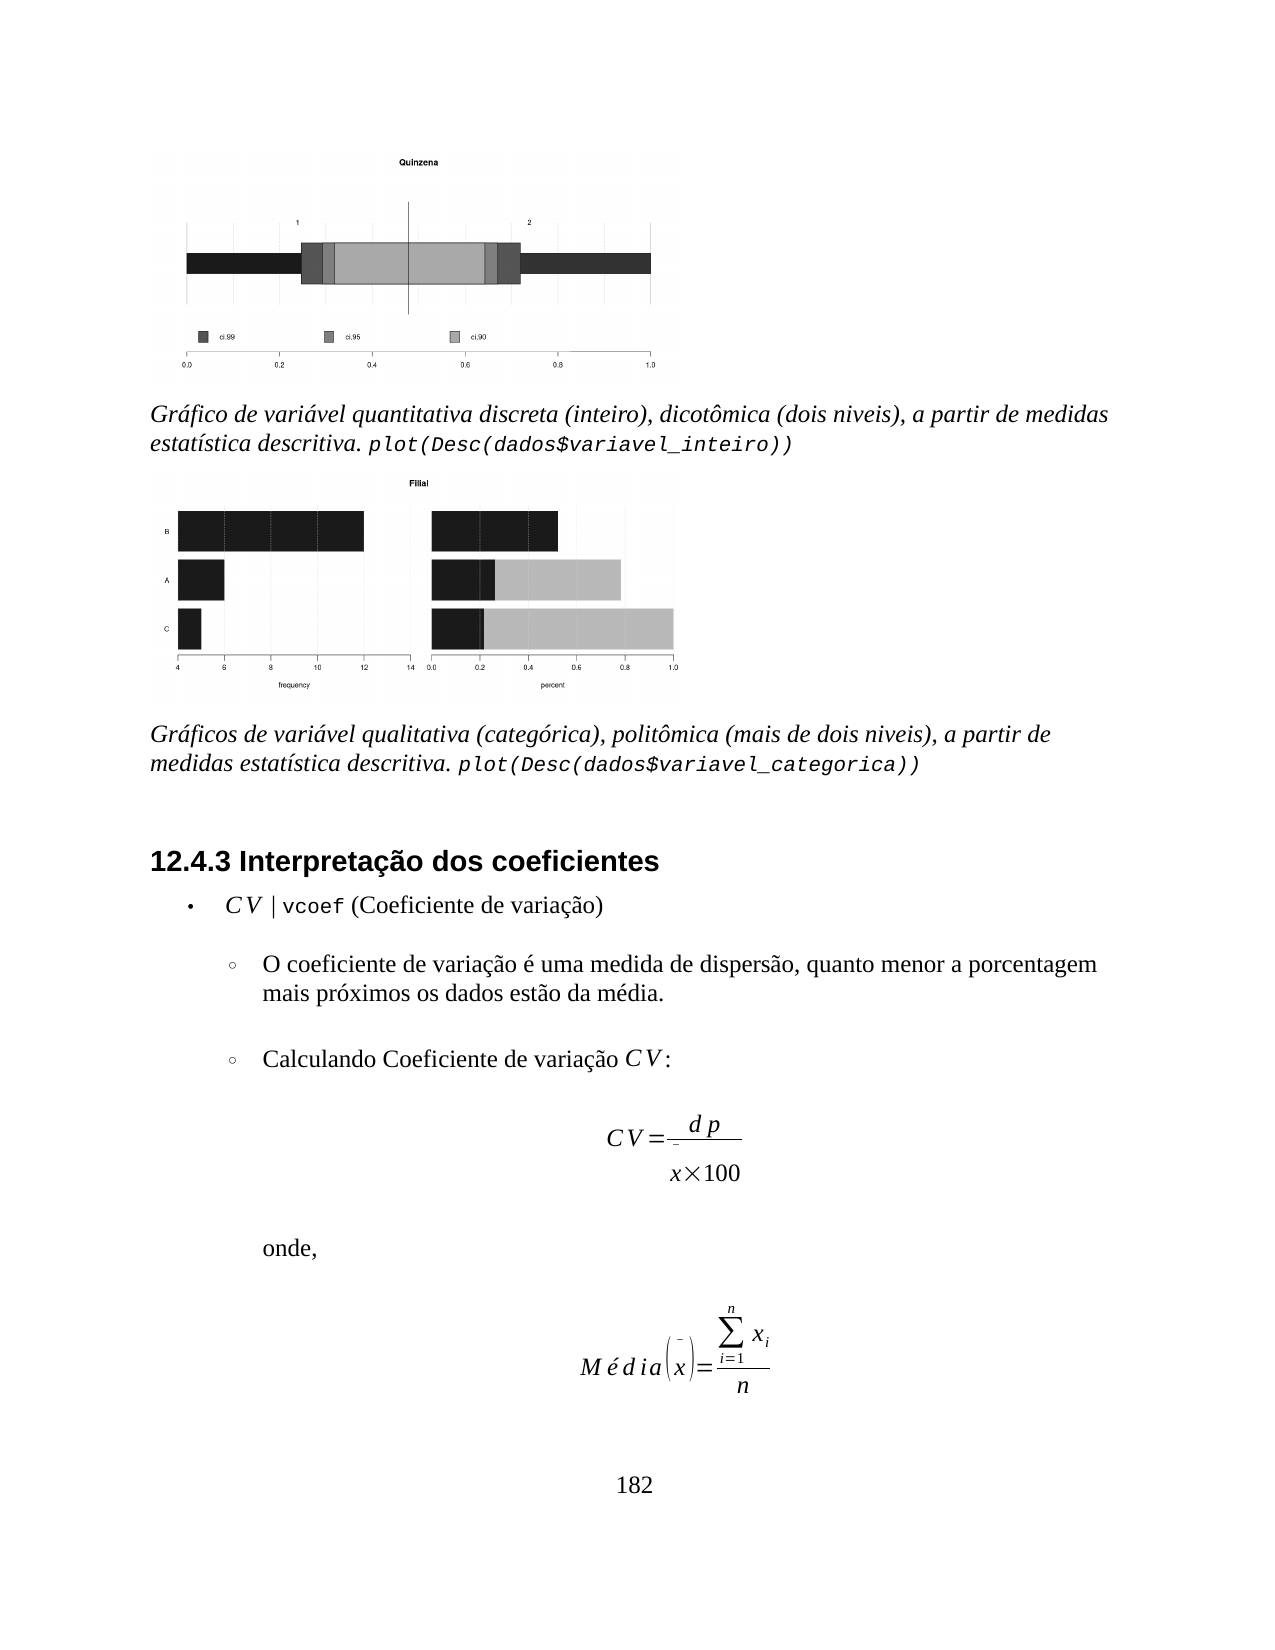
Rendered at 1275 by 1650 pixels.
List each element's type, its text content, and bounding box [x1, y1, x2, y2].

list onde, [225, 1233, 1125, 1290]
text Gráficos de variável qualitativa (categórica), politômica (mais de dois niveis), a partir de medidas estatística descritiva. plot(Desc(dados$variavel_categorica)) [150, 719, 1125, 778]
list Calculando Coeficiente de variação : [225, 1044, 1125, 1102]
list O coeficiente de variação é uma medida de dispersão, quanto menor a porcentagem mais próximos os dados estão da média. [225, 949, 1125, 1035]
picture [150, 470, 687, 707]
picture [150, 150, 687, 387]
list | vcoef (Coeficiente de variação) [187, 890, 1125, 949]
text Gráfico de variável quantitativa discreta (inteiro), dicotômica (dois niveis), a partir de medidas estatística descritiva. plot(Desc(dados$variavel_inteiro)) [150, 399, 1125, 458]
subtitle 12.4.3 Interpretação dos coeficientes [150, 844, 1125, 877]
